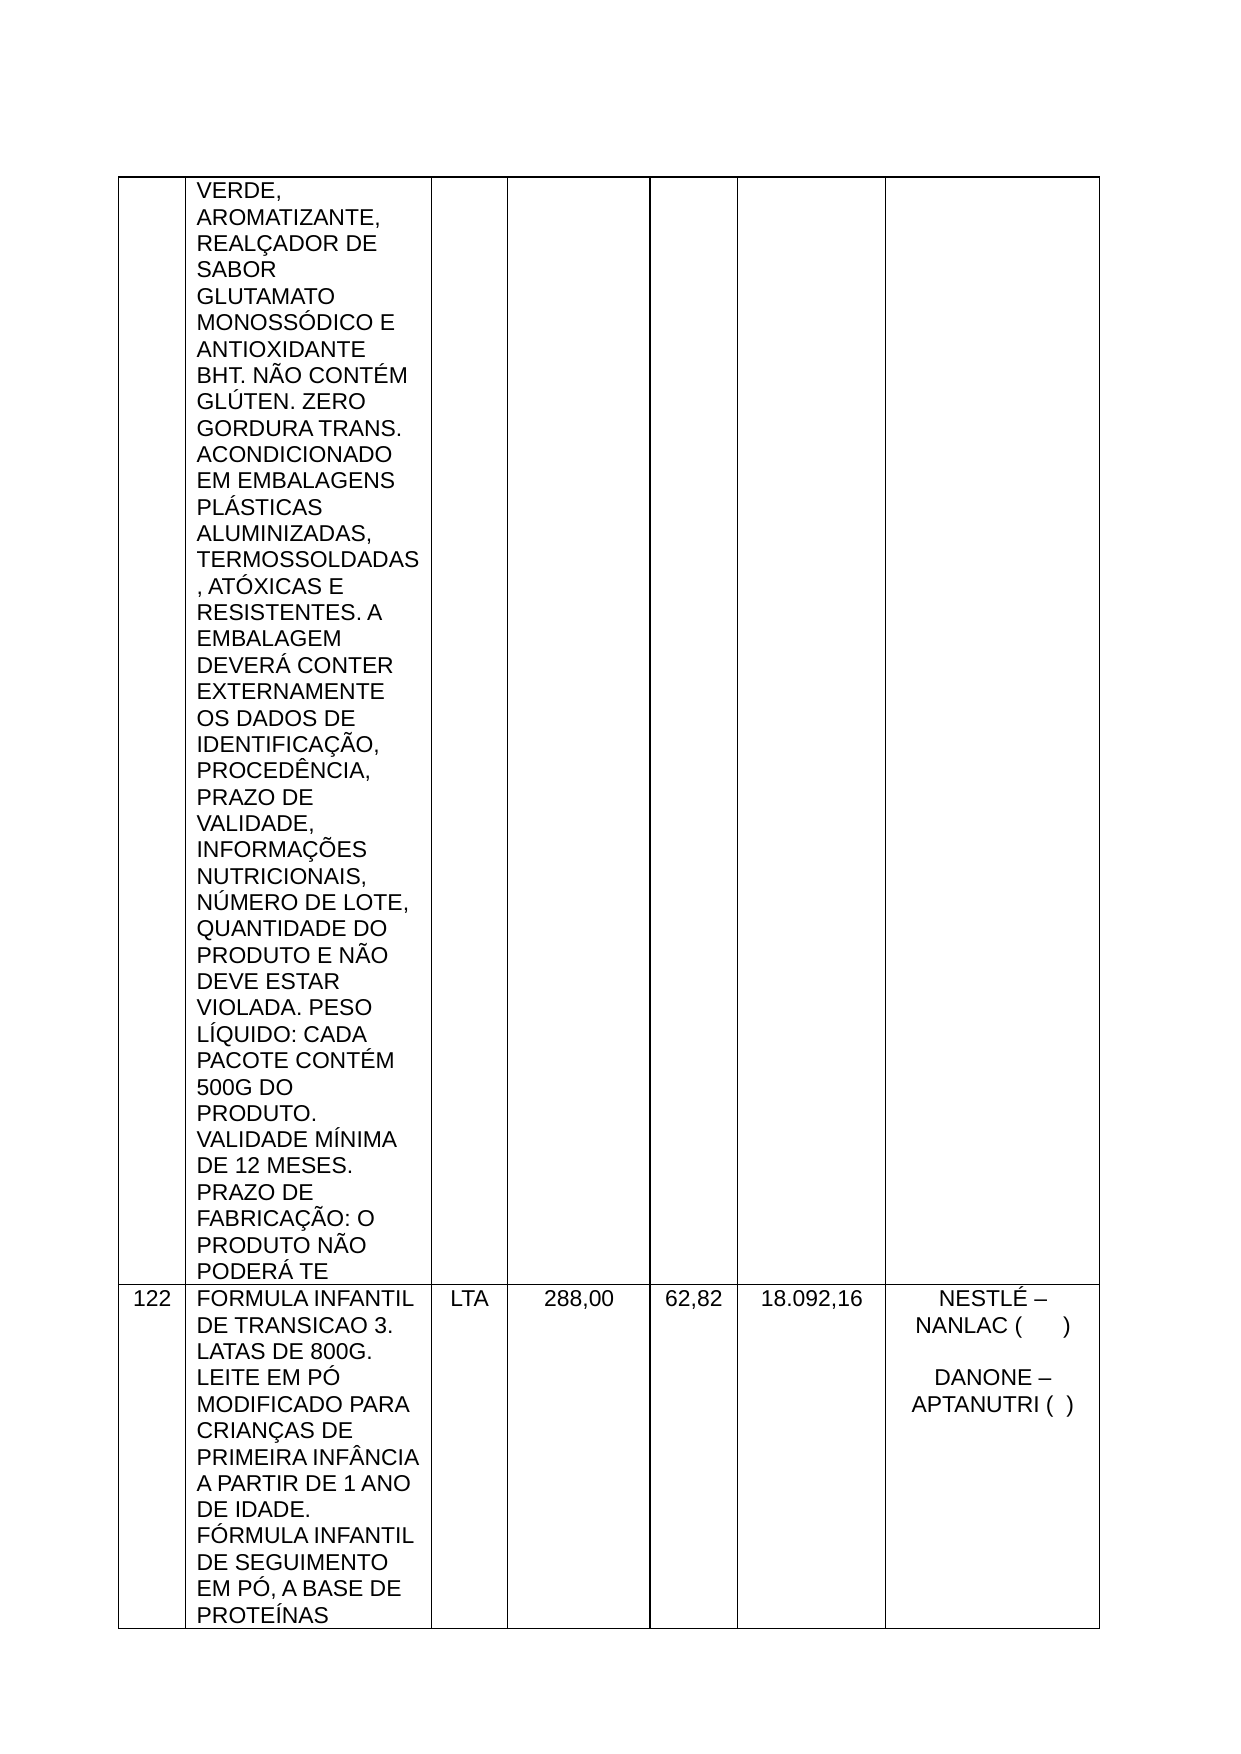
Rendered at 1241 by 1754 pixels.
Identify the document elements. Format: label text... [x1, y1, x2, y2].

table_cell [651, 178, 737, 1284]
table_cell [886, 178, 1099, 1284]
table_cell 18.092,16 [738, 1285, 885, 1628]
table_cell FORMULA INFANTIL DE TRANSICAO 3. Latas de 800g. Leite em pó modificado para crianças de primeira infância a partir de 1 ano de idade. Fórmula infantil de seguimento em pó, a base de proteínas [186, 1285, 431, 1628]
table_cell [432, 178, 507, 1284]
table_cell 122 [119, 1285, 185, 1628]
table_cell Lta [432, 1285, 507, 1628]
table_cell 62,82 [651, 1285, 737, 1628]
table_cell verde, aromatizante, realçador de sabor glutamato monossódico e antioxidante BHT. Não contém glúten. Zero gordura trans. Acondicionado em embalagens plásticas aluminizadas, termossoldadas, atóxicas e resistentes. A embalagem deverá conter externamente os dados de identificação, procedência, prazo de validade, informações nutricionais, número de lote, quantidade do produto e não deve estar violada. Peso líquido: cada pacote contém 500g do produto. Validade mínima de 12 meses. Prazo de fabricação: O produto não poderá te [186, 178, 431, 1284]
table_cell NESTLÉ – NANLAC ( ) DANONE – APTANUTRI ( ) [886, 1285, 1099, 1628]
table_cell [119, 178, 185, 1284]
table_cell [508, 178, 649, 1284]
table_cell [738, 178, 885, 1284]
table_cell 288,00 [508, 1285, 649, 1628]
